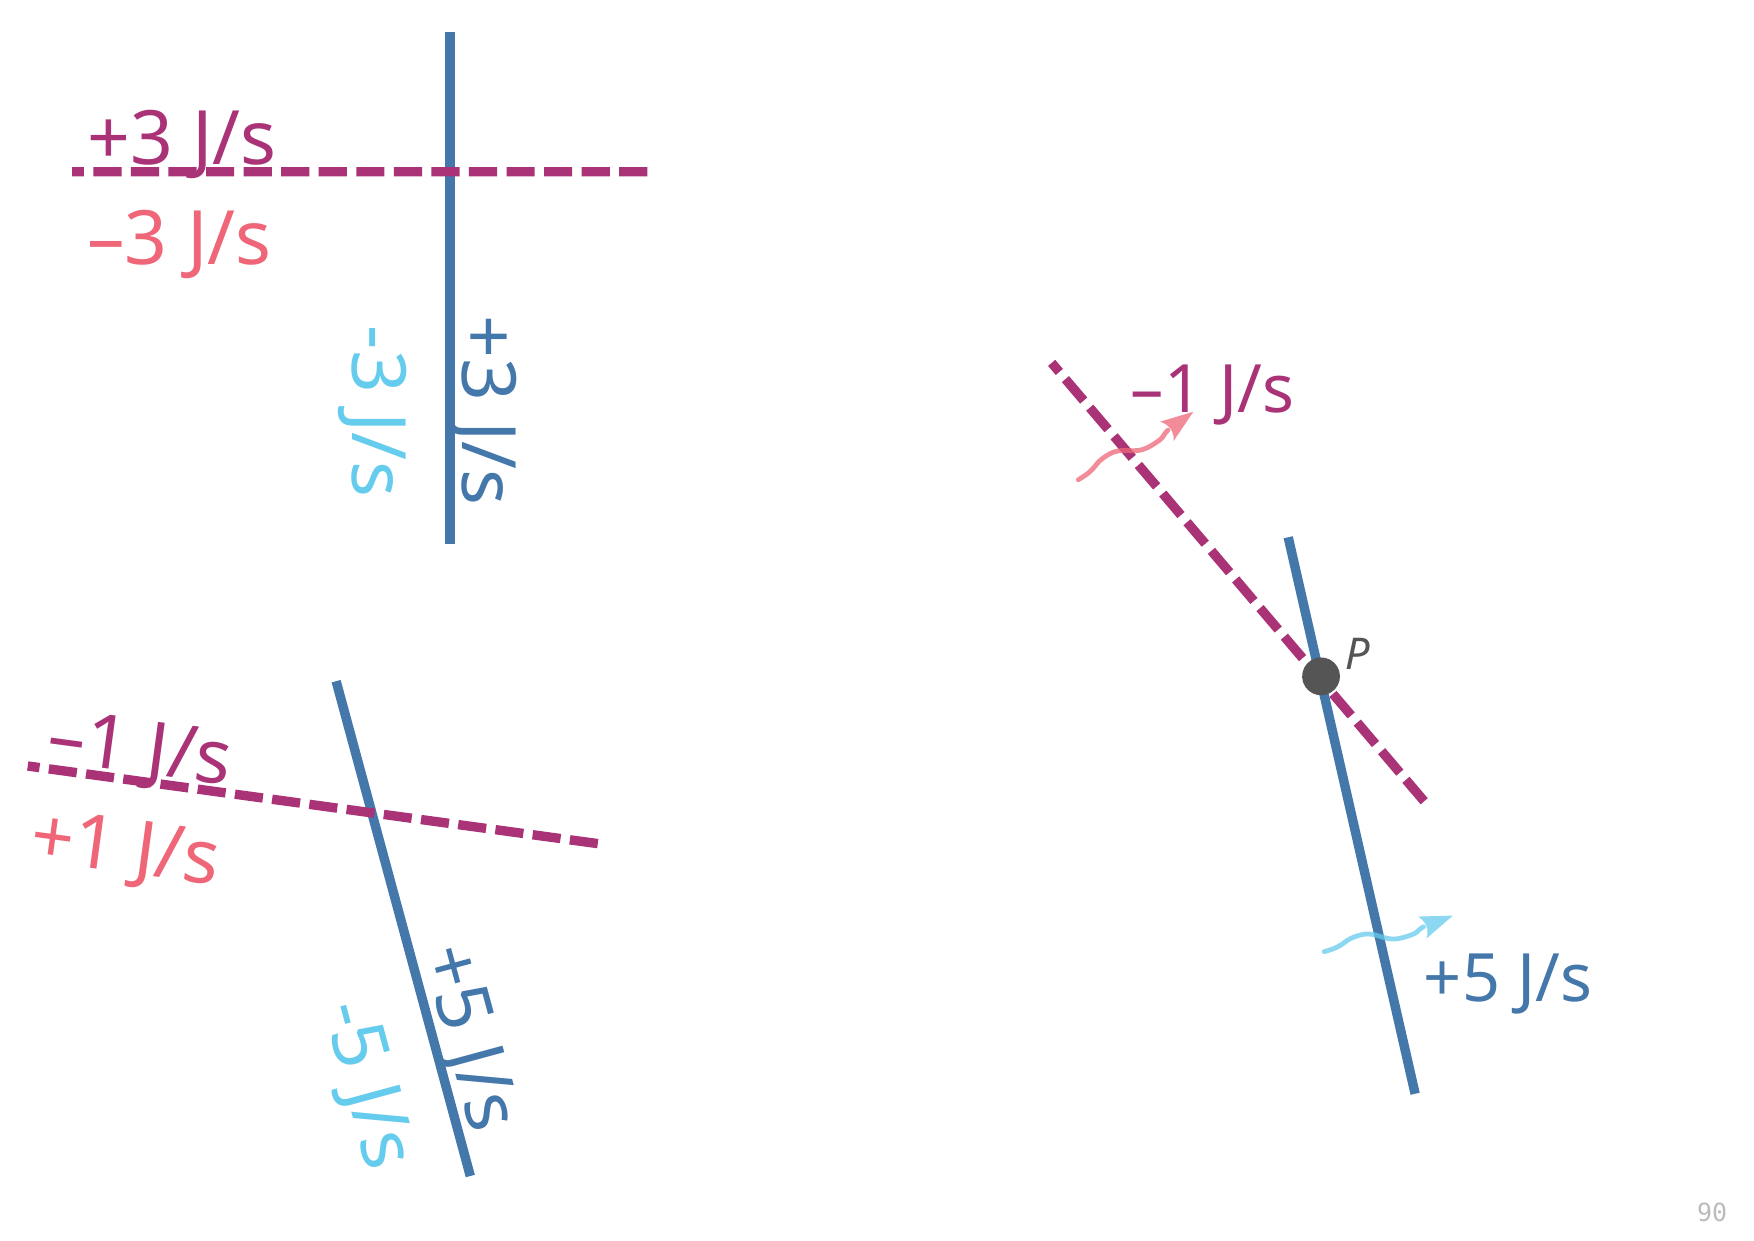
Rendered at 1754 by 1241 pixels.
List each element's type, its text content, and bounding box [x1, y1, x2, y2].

text_box [1378, 748, 1404, 776]
text_box [457, 819, 487, 834]
text_box [72, 167, 84, 177]
text_box -5 J/s [314, 959, 457, 1189]
text_box -3 J/s [350, 311, 440, 525]
text_box [420, 814, 450, 829]
text_box [281, 167, 310, 177]
text_box [27, 761, 41, 772]
text_box [1402, 776, 1428, 805]
text_box [318, 167, 347, 177]
text_box [1110, 433, 1136, 461]
text_box +5 J/s [1409, 922, 1621, 1005]
text_box [1048, 359, 1063, 376]
text_box [1159, 490, 1185, 519]
text_box [308, 799, 338, 813]
text_box [93, 167, 122, 177]
text_box –1 J/s [1115, 333, 1341, 416]
text_box [1207, 547, 1234, 576]
text_box [1232, 576, 1258, 604]
text_box [197, 784, 227, 798]
text_box +1 J/s [13, 771, 257, 892]
text_box [468, 167, 498, 177]
text_box [431, 167, 460, 177]
text_box [1061, 376, 1088, 404]
text_box [243, 167, 272, 177]
text_box [494, 825, 524, 839]
text_box [383, 809, 413, 823]
text_box +3 J/s [72, 76, 306, 167]
text_box [130, 167, 160, 177]
text_box P [1329, 615, 1387, 675]
text_box [234, 789, 264, 803]
text_box [85, 769, 115, 783]
text_box [206, 167, 235, 177]
text_box [1183, 519, 1209, 547]
text_box +5 J/s [416, 914, 564, 1164]
text_box [569, 835, 599, 849]
text_box [544, 167, 573, 177]
text_box [345, 804, 376, 818]
text_box [271, 794, 301, 808]
text_box [506, 167, 535, 177]
text_box [356, 167, 385, 177]
text_box [1086, 404, 1112, 433]
text_box [581, 167, 610, 177]
text_box –3 J/s [72, 177, 306, 267]
text_box –1 J/s [30, 671, 267, 792]
text_box [393, 167, 423, 177]
text_box [1256, 605, 1282, 633]
text_box [1280, 633, 1307, 662]
text_box +3 J/s [459, 300, 550, 535]
text_box [532, 830, 562, 844]
text_box [159, 779, 190, 793]
text_box [1353, 719, 1380, 748]
text_box [1134, 461, 1161, 490]
text_box [619, 167, 648, 177]
text_box [168, 167, 197, 177]
text_box [122, 774, 150, 786]
text_box [1302, 657, 1355, 719]
text_box [48, 764, 78, 778]
